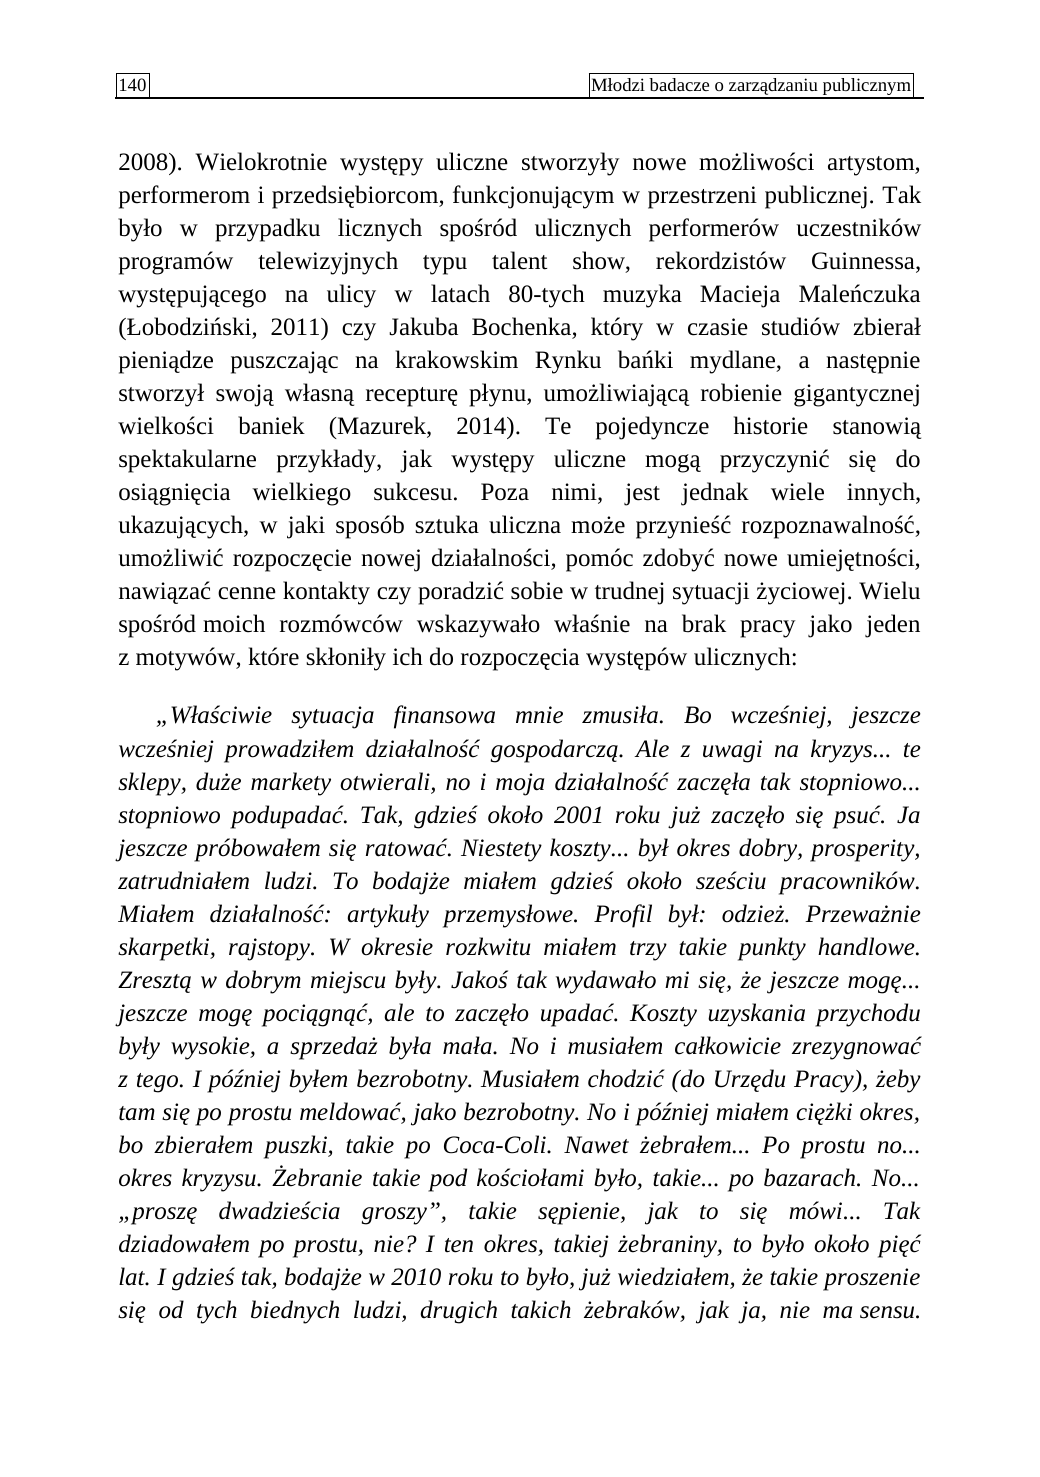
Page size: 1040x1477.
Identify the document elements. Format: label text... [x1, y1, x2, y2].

text „Właściwie sytuacja finansowa mnie zmusiła. Bo wcześniej, jeszcze wcześniej prowadziłem działalność gospodarczą. Ale z uwagi na kryzys... te sklepy, duże markety otwierali, no i moja działalność zaczęła tak stopniowo... stopniowo podupadać. Tak, gdzieś około 2001 roku już zaczęło się psuć. Ja jeszcze próbowałem się ratować. Niestety koszty... był okres dobry, prosperity, zatrudniałem ludzi. To bodajże miałem gdzieś około sześciu pracowników. Miałem działalność: artykuły przemysłowe. Profil był: odzież. Przeważnie skarpetki, rajstopy. W okresie rozkwitu miałem trzy takie punkty handlowe. Zresztą w dobrym miejscu były. Jakoś tak wydawało mi się, że jeszcze mogę... jeszcze mogę pociągnąć, ale to zaczęło upadać. Koszty uzyskania przychodu były wysokie, a sprzedaż była mała. No i musiałem całkowicie zrezygnować z tego. I później byłem bezrobotny. Musiałem chodzić (do Urzędu Pracy), żeby tam się po prostu meldować, jako bezrobotny. No i później miałem ciężki okres, bo zbierałem puszki, takie po Coca-Coli. Nawet żebrałem... Po prostu no... okres kryzysu. Żebranie takie pod kościołami było, takie... po bazarach. No... [118, 701, 922, 1192]
text „proszę dwadzieścia groszy”, takie sępienie, jak to się mówi... Tak dziadowałem po prostu, nie? I ten okres, takiej żebraniny, to było około pięć lat. I gdzieś tak, bodajże w 2010 roku to było, już wiedziałem, że takie proszenie się od tych biednych ludzi, drugich takich żebraków, jak ja, nie ma sensu. [118, 1196, 921, 1324]
text 2008). Wielokrotnie występy uliczne stworzyły nowe możliwości artystom, performerom i przedsiębiorcom, funkcjonującym w przestrzeni publicznej. Tak było w przypadku licznych spośród ulicznych performerów uczestników programów telewizyjnych typu talent show, rekordzistów Guinnessa, występującego na ulicy w latach 80-tych muzyka Macieja Maleńczuka (Łobodziński, 2011) czy Jakuba Bochenka, który w czasie studiów zbierał pieniądze puszczając na krakowskim Rynku bańki mydlane, a następnie stworzył swoją własną recepturę płynu, umożliwiającą robienie gigantycznej wielkości baniek (Mazurek, 2014). Te pojedyncze historie stanowią spektakularne przykłady, jak występy uliczne mogą przyczynić się do osiągnięcia wielkiego sukcesu. Poza nimi, jest jednak wiele innych, ukazujących, w jaki sposób sztuka uliczna może przynieść rozpoznawalność, umożliwić rozpoczęcie nowej działalności, pomóc zdobyć nowe umiejętności, nawiązać cenne kontakty czy poradzić sobie w trudnej sytuacji życiowej. Wielu spośród moich rozmówców wskazywało właśnie na brak pracy jako jeden z motywów, które skłoniły ich do rozpoczęcia występów ulicznych: [118, 147, 922, 671]
